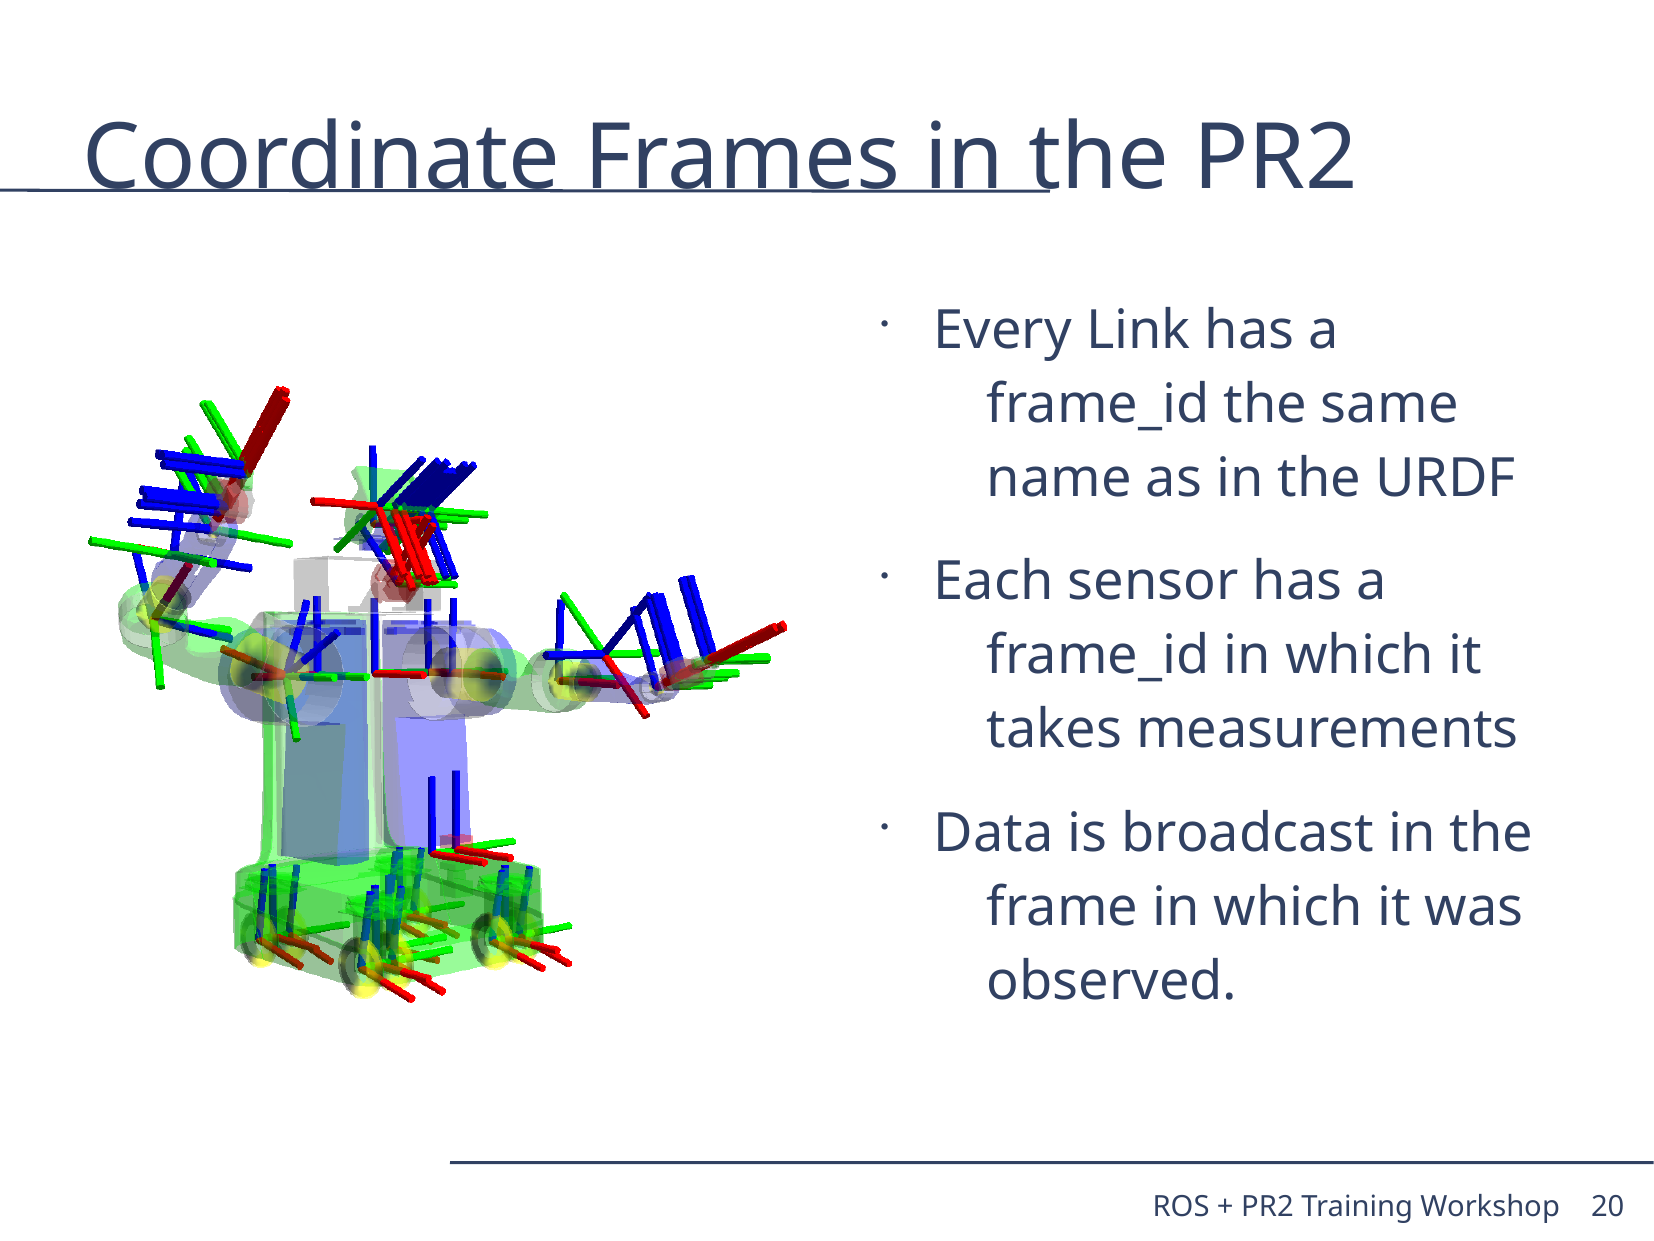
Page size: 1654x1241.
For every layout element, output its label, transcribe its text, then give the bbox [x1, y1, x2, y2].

list Every Link has a frame_id the same name as in the URDF Each sensor has a frame_id in which it takes measurements Data is broadcast in the frame in which it was observed. [845, 290, 1572, 1109]
picture [82, 384, 809, 1015]
title Coordinate Frames in the PR2 [82, 49, 1571, 257]
